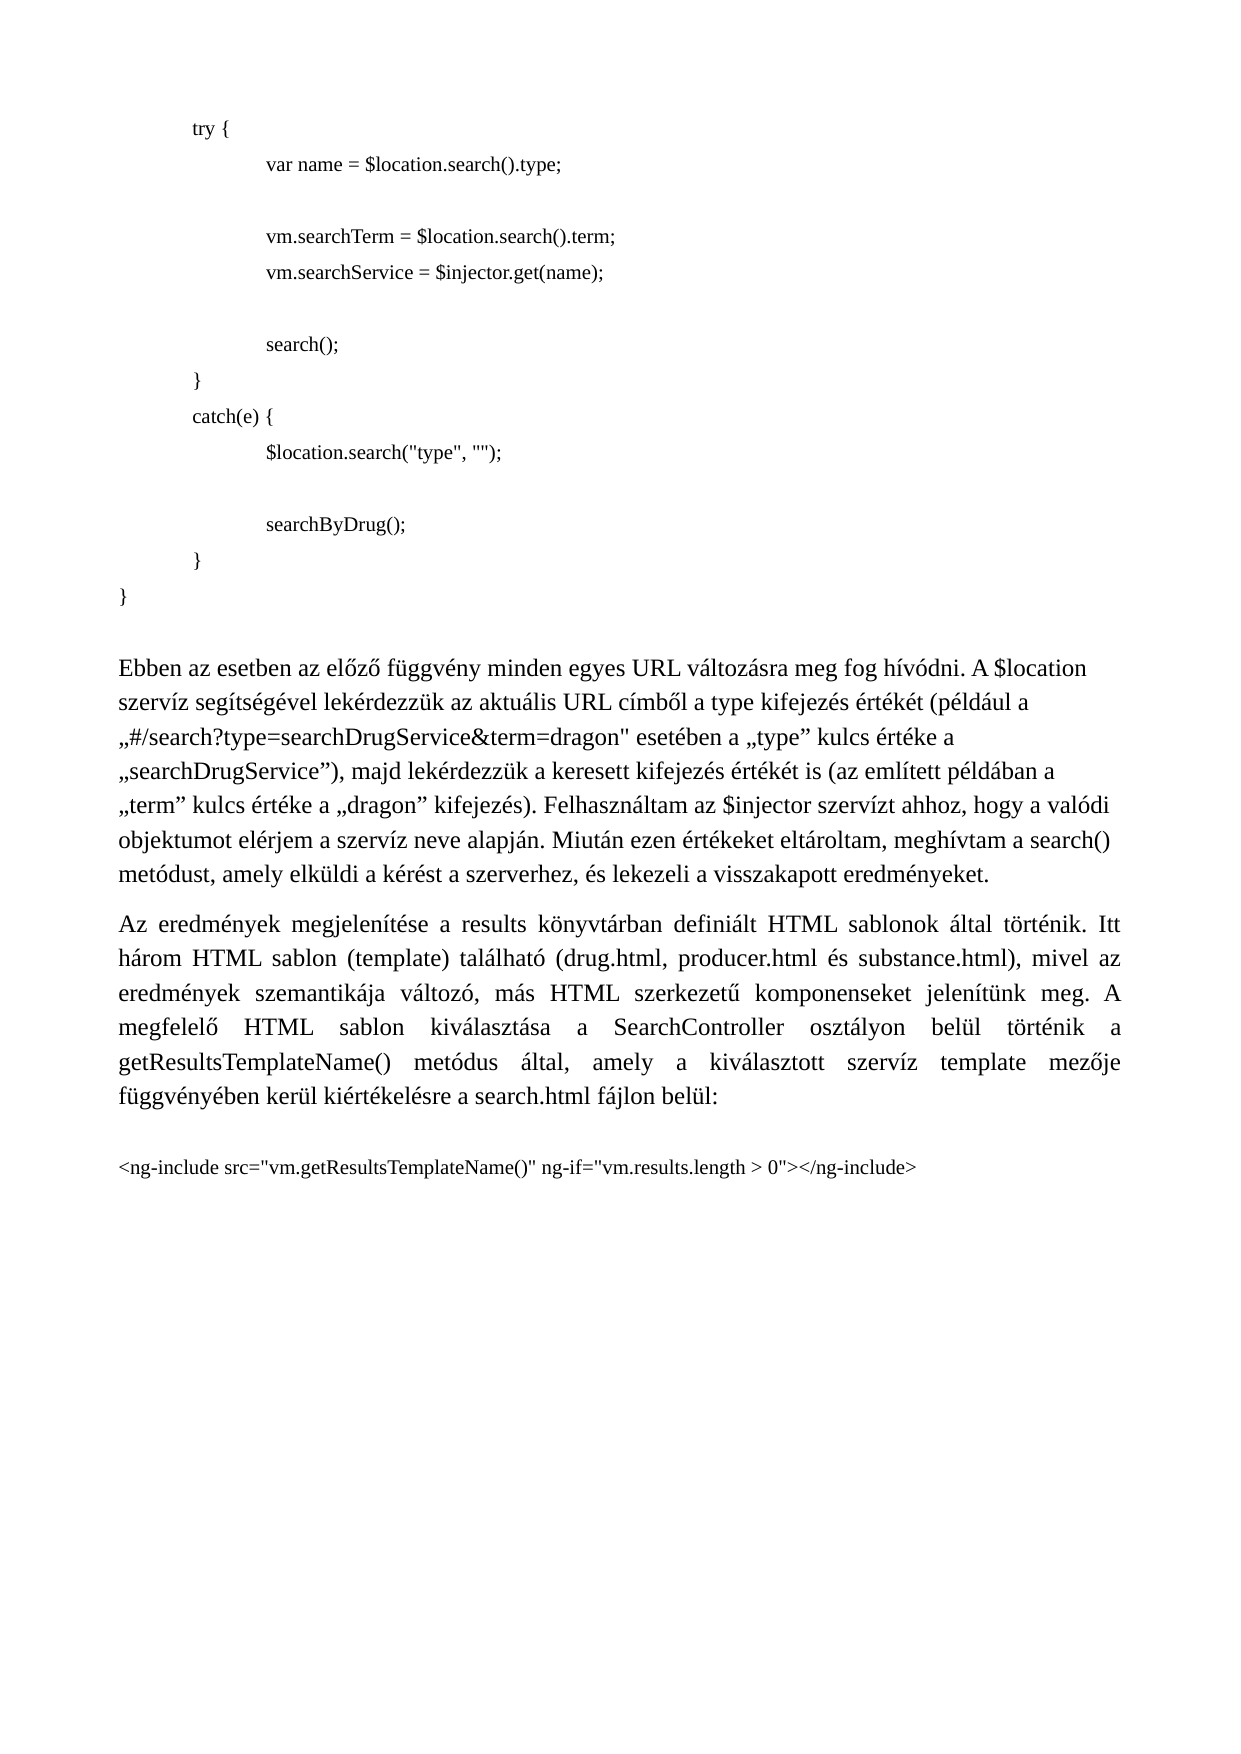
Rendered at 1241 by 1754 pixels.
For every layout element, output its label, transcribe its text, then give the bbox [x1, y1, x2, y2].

text } [118, 587, 1122, 608]
title Ebben az esetben az előző függvény minden egyes URL változásra meg fog hívódni. A $location szervíz segítségével lekérdezzük az aktuális URL címből a type kifejezés értékét (például a „#/search?type=searchDrugService&term=dragon" esetében a „type” kulcs értéke a „searchDrugService”), majd lekérdezzük a keresett kifejezés értékét is (az említett példában a „term” kulcs értéke a „dragon” kifejezés). Felhasználtam az $injector szervízt ahhoz, hogy a valódi objektumot elérjem a szervíz neve alapján. Miután ezen értékeket eltároltam, meghívtam a search() metódust, amely elküldi a kérést a szerverhez, és lekezeli a visszakapott eredményeket. [118, 653, 1122, 888]
text } [118, 551, 1122, 572]
title Az eredmények megjelenítése a results könyvtárban definiált HTML sablonok által történik. Itt három HTML sablon (template) található (drug.html, producer.html és substance.html), mivel az eredmények szemantikája változó, más HTML szerkezetű komponenseket jelenítünk meg. A megfelelő HTML sablon kiválasztása a SearchController osztályon belül történik a getResultsTemplateName() metódus által, amely a kiválasztott szervíz template mezője függvényében kerül kiértékelésre a search.html fájlon belül: [118, 909, 1122, 1110]
text vm.searchService = $injector.get(name); [118, 262, 1122, 283]
text try { [118, 118, 1122, 139]
text var name = $location.search().type; [118, 154, 1122, 175]
text <ng-include src="vm.getResultsTemplateName()" ng-if="vm.results.length > 0"></ng-include> [118, 1146, 1122, 1182]
text } [118, 370, 1122, 391]
text searchByDrug(); [118, 514, 1122, 536]
text search(); [118, 334, 1122, 355]
text catch(e) { [118, 406, 1122, 427]
text $location.search("type", ""); [118, 442, 1122, 463]
text vm.searchTerm = $location.search().term; [118, 226, 1122, 247]
